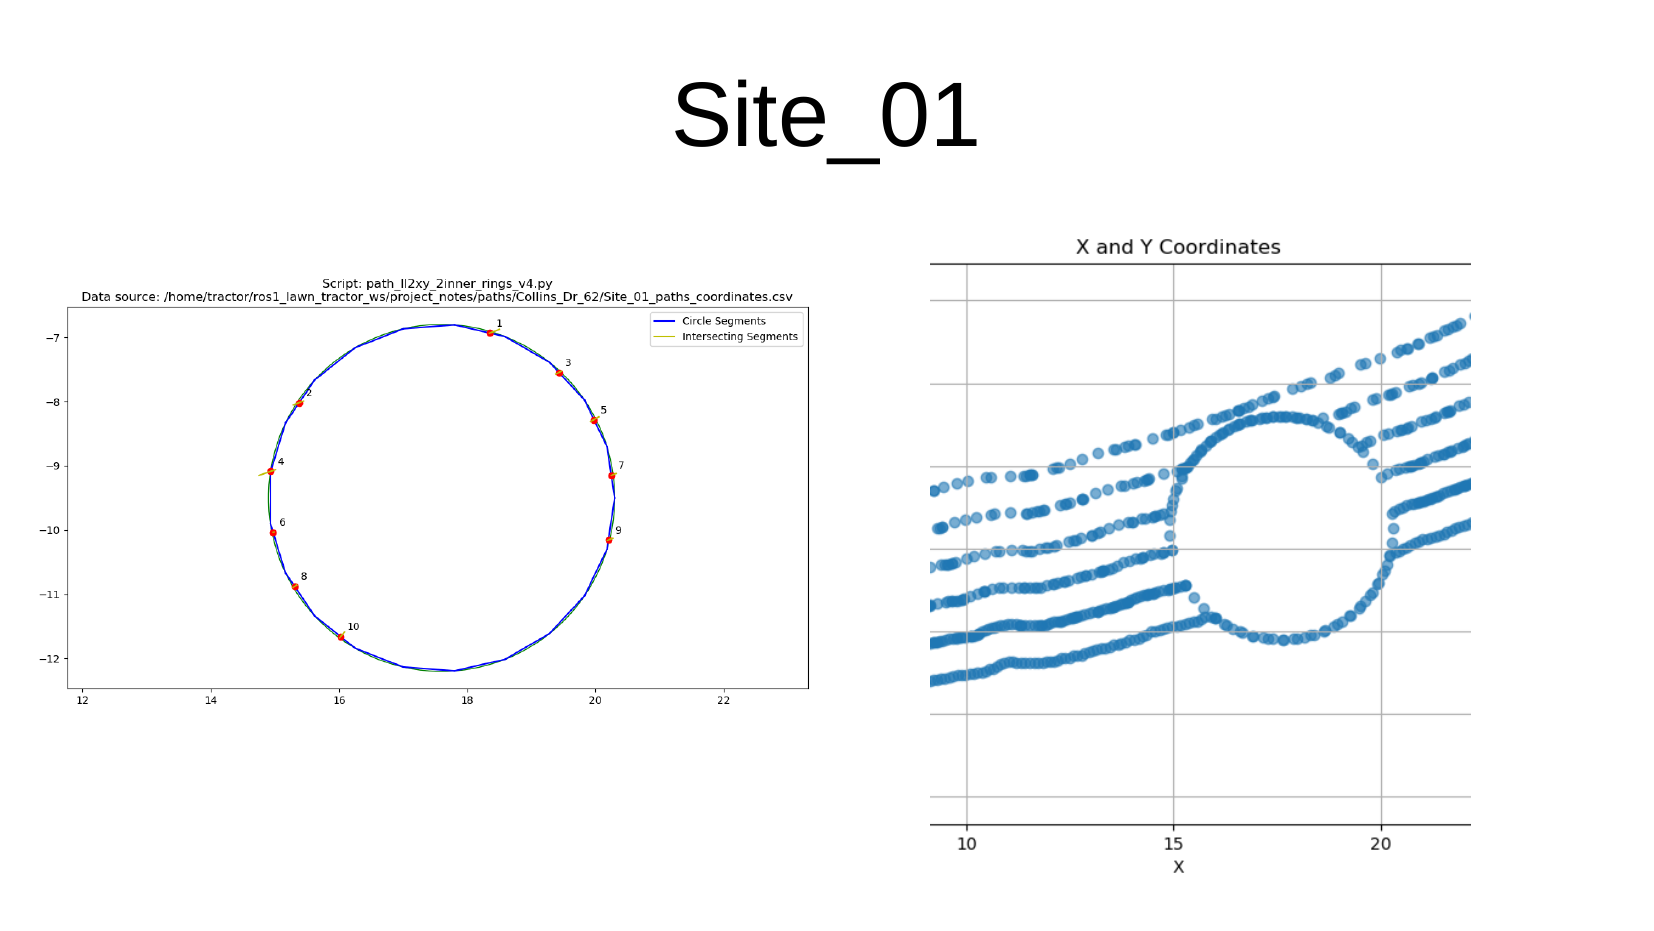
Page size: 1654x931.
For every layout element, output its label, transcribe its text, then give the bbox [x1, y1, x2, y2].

title Site_01 [82, 37, 1571, 193]
picture [930, 209, 1471, 886]
picture [28, 254, 826, 714]
